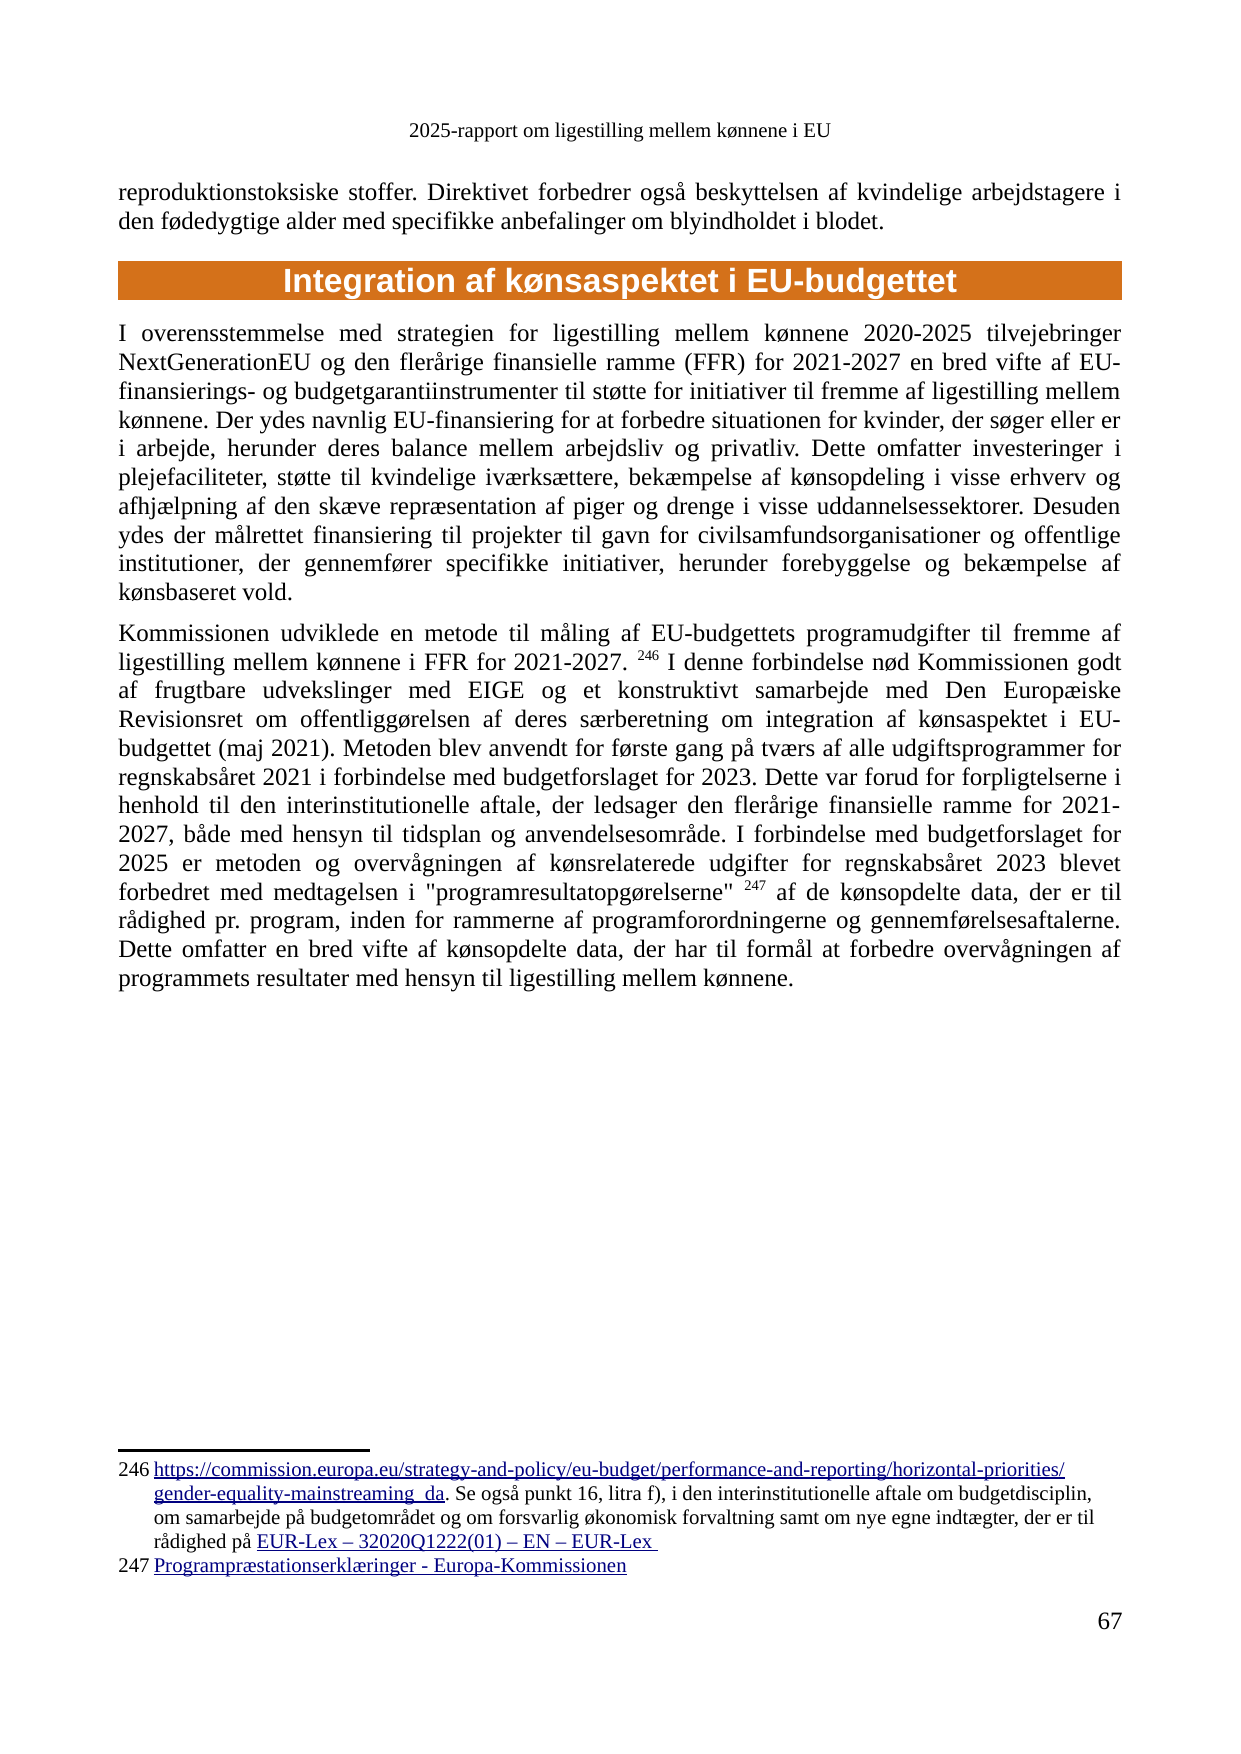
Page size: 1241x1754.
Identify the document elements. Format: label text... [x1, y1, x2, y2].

text reproduktionstoksiske stoffer. Direktivet forbedrer også beskyttelsen af kvindelige arbejdstagere i den fødedygtige alder med specifikke anbefalinger om blyindholdet i blodet. [118, 177, 1122, 234]
text https://commission.europa.eu/strategy-and-policy/eu-budget/performance-and-reporting/horizontal-priorities/gender-equality-mainstreaming_da. Se også punkt 16, litra f), i den interinstitutionelle aftale om budgetdisciplin, om samarbejde på budgetområdet og om forsvarlig økonomisk forvaltning samt om nye egne indtægter, der er til rådighed på EUR-Lex – 32020Q1222(01) – EN – EUR-Lex [118, 1457, 1122, 1553]
text I overensstemmelse med strategien for ligestilling mellem kønnene 2020-2025 tilvejebringer NextGenerationEU og den flerårige finansielle ramme (FFR) for 2021-2027 en bred vifte af EU-finansierings- og budgetgarantiinstrumenter til støtte for initiativer til fremme af ligestilling mellem kønnene. Der ydes navnlig EU-finansiering for at forbedre situationen for kvinder, der søger eller er i arbejde, herunder deres balance mellem arbejdsliv og privatliv. Dette omfatter investeringer i plejefaciliteter, støtte til kvindelige iværksættere, bekæmpelse af kønsopdeling i visse erhverv og afhjælpning af den skæve repræsentation af piger og drenge i visse uddannelsessektorer. Desuden ydes der målrettet finansiering til projekter til gavn for civilsamfundsorganisationer og offentlige institutioner, der gennemfører specifikke initiativer, herunder forebyggelse og bekæmpelse af kønsbaseret vold. [118, 318, 1122, 606]
text Kommissionen udviklede en metode til måling af EU-budgettets programudgifter til fremme af ligestilling mellem kønnene i FFR for 2021-2027. I denne forbindelse nød Kommissionen godt af frugtbare udvekslinger med EIGE og et konstruktivt samarbejde med Den Europæiske Revisionsret om offentliggørelsen af deres særberetning om integration af kønsaspektet i EU-budgettet (maj 2021). Metoden blev anvendt for første gang på tværs af alle udgiftsprogrammer for regnskabsåret 2021 i forbindelse med budgetforslaget for 2023. Dette var forud for forpligtelserne i henhold til den interinstitutionelle aftale, der ledsager den flerårige finansielle ramme for 2021-2027, både med hensyn til tidsplan og anvendelsesområde. I forbindelse med budgetforslaget for 2025 er metoden og overvågningen af kønsrelaterede udgifter for regnskabsåret 2023 blevet forbedret med medtagelsen i "programresultatopgørelserne" af de kønsopdelte data, der er til rådighed pr. program, inden for rammerne af programforordningerne og gennemførelsesaftalerne. Dette omfatter en bred vifte af kønsopdelte data, der har til formål at forbedre overvågningen af programmets resultater med hensyn til ligestilling mellem kønnene. [118, 618, 1122, 992]
subtitle Integration af kønsaspektet i EU-budgettet [118, 261, 1122, 300]
text Programpræstationserklæringer - Europa-Kommissionen [118, 1553, 1122, 1577]
